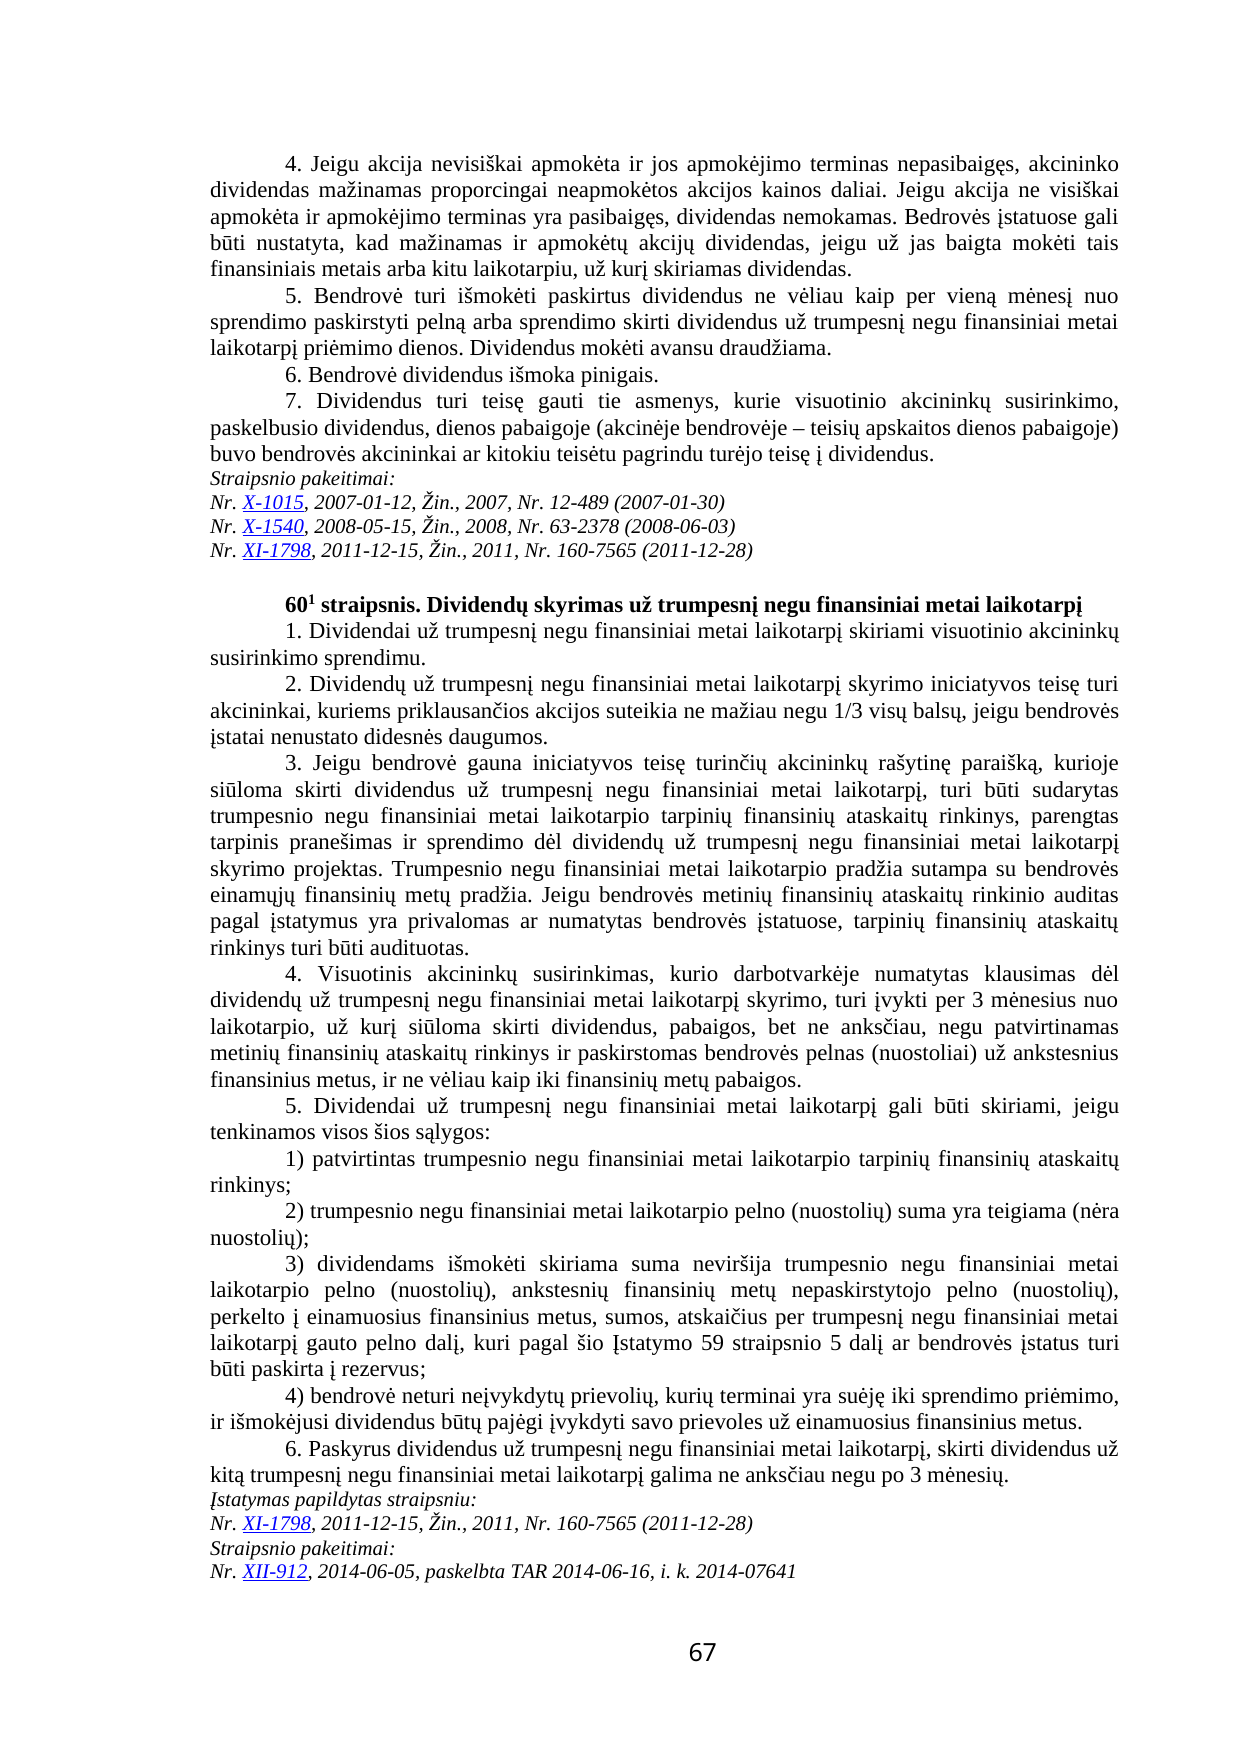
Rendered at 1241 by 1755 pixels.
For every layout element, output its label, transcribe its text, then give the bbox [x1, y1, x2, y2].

text 6. Bendrovė dividendus išmoka pinigais. [210, 361, 1120, 387]
text Nr. XI-1798, 2011-12-15, Žin., 2011, Nr. 160-7565 (2011-12-28) [210, 538, 1120, 562]
text 4. Jeigu akcija nevisiškai apmokėta ir jos apmokėjimo terminas nepasibaigęs, akcininko dividendas mažinamas proporcingai neapmokėtos akcijos kainos daliai. Jeigu akcija ne visiškai apmokėta ir apmokėjimo terminas yra pasibaigęs, dividendas nemokamas. Bedrovės įstatuose gali būti nustatyta, kad mažinamas ir apmokėtų akcijų dividendas, jeigu už jas baigta mokėti tais finansiniais metais arba kitu laikotarpiu, už kurį skiriamas dividendas. [210, 150, 1120, 282]
text 3) dividendams išmokėti skiriama suma neviršija trumpesnio negu finansiniai metai laikotarpio pelno (nuostolių), ankstesnių finansinių metų nepaskirstytojo pelno (nuostolių), perkelto į einamuosius finansinius metus, sumos, atskaičius per trumpesnį negu finansiniai metai laikotarpį gauto pelno dalį, kuri pagal šio Įstatymo 59 straipsnio 5 dalį ar bendrovės įstatus turi būti paskirta į rezervus; [210, 1250, 1120, 1382]
text 1. Dividendai už trumpesnį negu finansiniai metai laikotarpį skiriami visuotinio akcininkų susirinkimo sprendimu. [210, 618, 1120, 670]
text 2) trumpesnio negu finansiniai metai laikotarpio pelno (nuostolių) suma yra teigiama (nėra nuostolių); [210, 1197, 1120, 1250]
text Straipsnio pakeitimai: [210, 1535, 1111, 1559]
text Straipsnio pakeitimai: [210, 466, 1111, 490]
text 2. Dividendų už trumpesnį negu finansiniai metai laikotarpį skyrimo iniciatyvos teisę turi akcininkai, kuriems priklausančios akcijos suteikia ne mažiau negu 1/3 visų balsų, jeigu bendrovės įstatai nenustato didesnės daugumos. [210, 670, 1120, 749]
text Nr. X-1540, 2008-05-15, Žin., 2008, Nr. 63-2378 (2008-06-03) [210, 514, 1111, 538]
text 7. Dividendus turi teisę gauti tie asmenys, kurie visuotinio akcininkų susirinkimo, paskelbusio dividendus, dienos pabaigoje (akcinėje bendrovėje – teisių apskaitos dienos pabaigoje) buvo bendrovės akcininkai ar kitokiu teisėtu pagrindu turėjo teisę į dividendus. [210, 387, 1120, 466]
text 5. Bendrovė turi išmokėti paskirtus dividendus ne vėliau kaip per vieną mėnesį nuo sprendimo paskirstyti pelną arba sprendimo skirti dividendus už trumpesnį negu finansiniai metai laikotarpį priėmimo dienos. Dividendus mokėti avansu draudžiama. [210, 282, 1120, 361]
text 6. Paskyrus dividendus už trumpesnį negu finansiniai metai laikotarpį, skirti dividendus už kitą trumpesnį negu finansiniai metai laikotarpį galima ne anksčiau negu po 3 mėnesių. [210, 1434, 1120, 1487]
text 5. Dividendai už trumpesnį negu finansiniai metai laikotarpį gali būti skiriami, jeigu tenkinamos visos šios sąlygos: [210, 1092, 1120, 1145]
text Nr. XII-912, 2014-06-05, paskelbta TAR 2014-06-16, i. k. 2014-07641 [210, 1559, 1120, 1583]
text 1) patvirtintas trumpesnio negu finansiniai metai laikotarpio tarpinių finansinių ataskaitų rinkinys; [210, 1145, 1120, 1197]
text Nr. XI-1798, 2011-12-15, Žin., 2011, Nr. 160-7565 (2011-12-28) [210, 1511, 1120, 1535]
text Nr. X-1015, 2007-01-12, Žin., 2007, Nr. 12-489 (2007-01-30) [210, 490, 1111, 514]
text 4. Visuotinis akcininkų susirinkimas, kurio darbotvarkėje numatytas klausimas dėl dividendų už trumpesnį negu finansiniai metai laikotarpį skyrimo, turi įvykti per 3 mėnesius nuo laikotarpio, už kurį siūloma skirti dividendus, pabaigos, bet ne anksčiau, negu patvirtinamas metinių finansinių ataskaitų rinkinys ir paskirstomas bendrovės pelnas (nuostoliai) už ankstesnius finansinius metus, ir ne vėliau kaip iki finansinių metų pabaigos. [210, 960, 1120, 1092]
text 4) bendrovė neturi neįvykdytų prievolių, kurių terminai yra suėję iki sprendimo priėmimo, ir išmokėjusi dividendus būtų pajėgi įvykdyti savo prievoles už einamuosius finansinius metus. [210, 1382, 1120, 1434]
text Įstatymas papildytas straipsniu: [210, 1487, 1120, 1511]
text 3. Jeigu bendrovė gauna iniciatyvos teisę turinčių akcininkų rašytinę paraišką, kurioje siūloma skirti dividendus už trumpesnį negu finansiniai metai laikotarpį, turi būti sudarytas trumpesnio negu finansiniai metai laikotarpio tarpinių finansinių ataskaitų rinkinys, parengtas tarpinis pranešimas ir sprendimo dėl dividendų už trumpesnį negu finansiniai metai laikotarpį skyrimo projektas. Trumpesnio negu finansiniai metai laikotarpio pradžia sutampa su bendrovės einamųjų finansinių metų pradžia. Jeigu bendrovės metinių finansinių ataskaitų rinkinio auditas pagal įstatymus yra privalomas ar numatytas bendrovės įstatuose, tarpinių finansinių ataskaitų rinkinys turi būti audituotas. [210, 749, 1120, 960]
text 601 straipsnis. Dividendų skyrimas už trumpesnį negu finansiniai metai laikotarpį [285, 591, 1120, 618]
